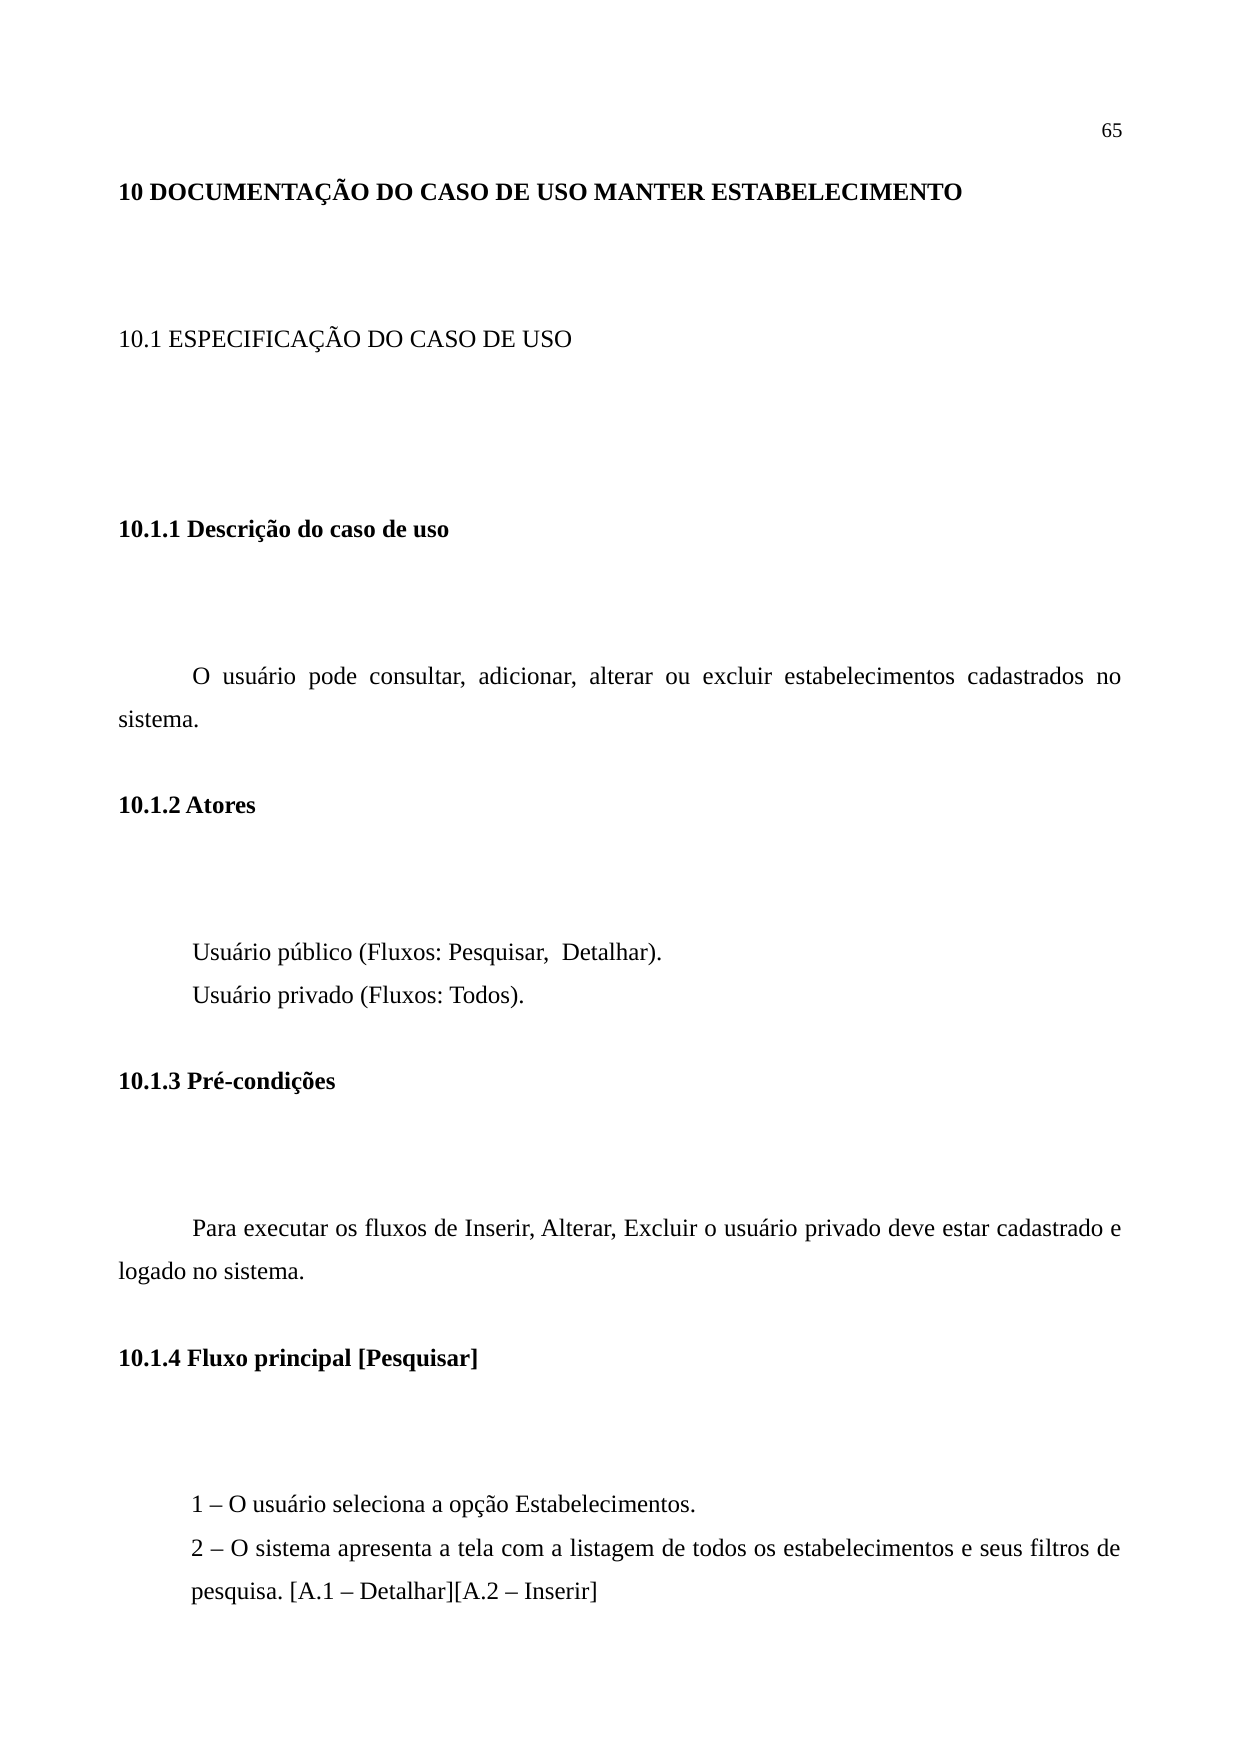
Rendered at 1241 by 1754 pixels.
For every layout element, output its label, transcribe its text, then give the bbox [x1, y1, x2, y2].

subtitle Fluxo principal [Pesquisar] [118, 1343, 1122, 1371]
subtitle Documentação do caso de uso manter Estabelecimento [118, 177, 1123, 206]
text 1 – O usuário seleciona a opção Estabelecimentos. [191, 1489, 1122, 1518]
text Para executar os fluxos de Inserir, Alterar, Excluir o usuário privado deve estar cadastrado e logado no sistema. [118, 1213, 1122, 1285]
subtitle Atores [118, 790, 1122, 819]
subtitle Pré-condições [118, 1066, 1122, 1095]
subtitle Especificação do caso de uso [118, 324, 1122, 353]
text Usuário privado (Fluxos: Todos). [118, 980, 1122, 1009]
text 2 – O sistema apresenta a tela com a listagem de todos os estabelecimentos e seus filtros de pesquisa. [A.1 – Detalhar][A.2 – Inserir] [191, 1533, 1122, 1604]
text Usuário público (Fluxos: Pesquisar, Detalhar). [118, 937, 1122, 966]
text O usuário pode consultar, adicionar, alterar ou excluir estabelecimentos cadastrados no sistema. [118, 661, 1122, 733]
subtitle Descrição do caso de uso [118, 514, 1122, 543]
